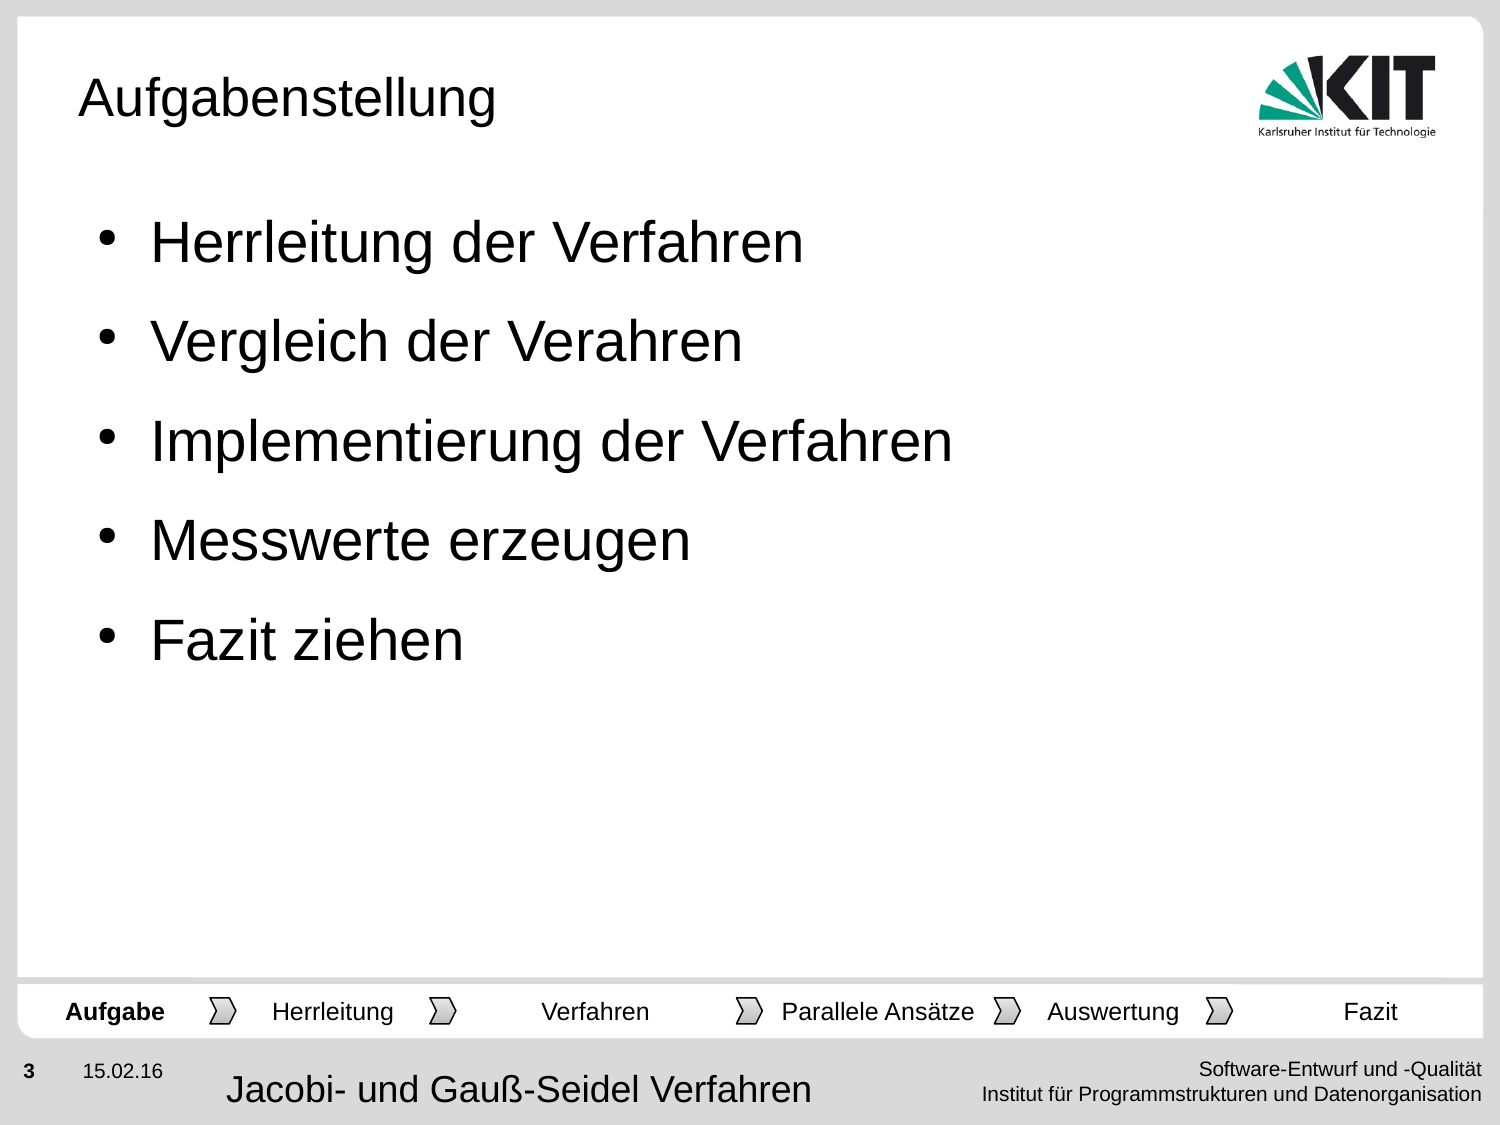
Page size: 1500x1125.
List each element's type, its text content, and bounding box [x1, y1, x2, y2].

text_box [429, 997, 456, 1024]
text_box [1206, 997, 1233, 1024]
text_box Herrleitung [257, 988, 410, 1033]
text_box [736, 997, 763, 1024]
footer Jacobi- und Gauß-Seidel Verfahren [211, 1057, 957, 1117]
title Aufgabenstellung [64, 54, 1198, 147]
text_box Fazit [1328, 988, 1413, 1033]
text_box Aufgabe [50, 988, 181, 1033]
picture [0, 0, 1500, 1125]
text_box Parallele Ansätze [766, 988, 991, 1033]
list Herrleitung der Verfahren Vergleich der Verahren Implementierung der Verfahren Messwerte erzeugen Fazit ziehen [64, 196, 1436, 975]
text_box Verfahren [526, 988, 666, 1033]
text_box Auswertung [1032, 988, 1195, 1033]
text_box [209, 997, 236, 1024]
text_box [994, 997, 1021, 1024]
